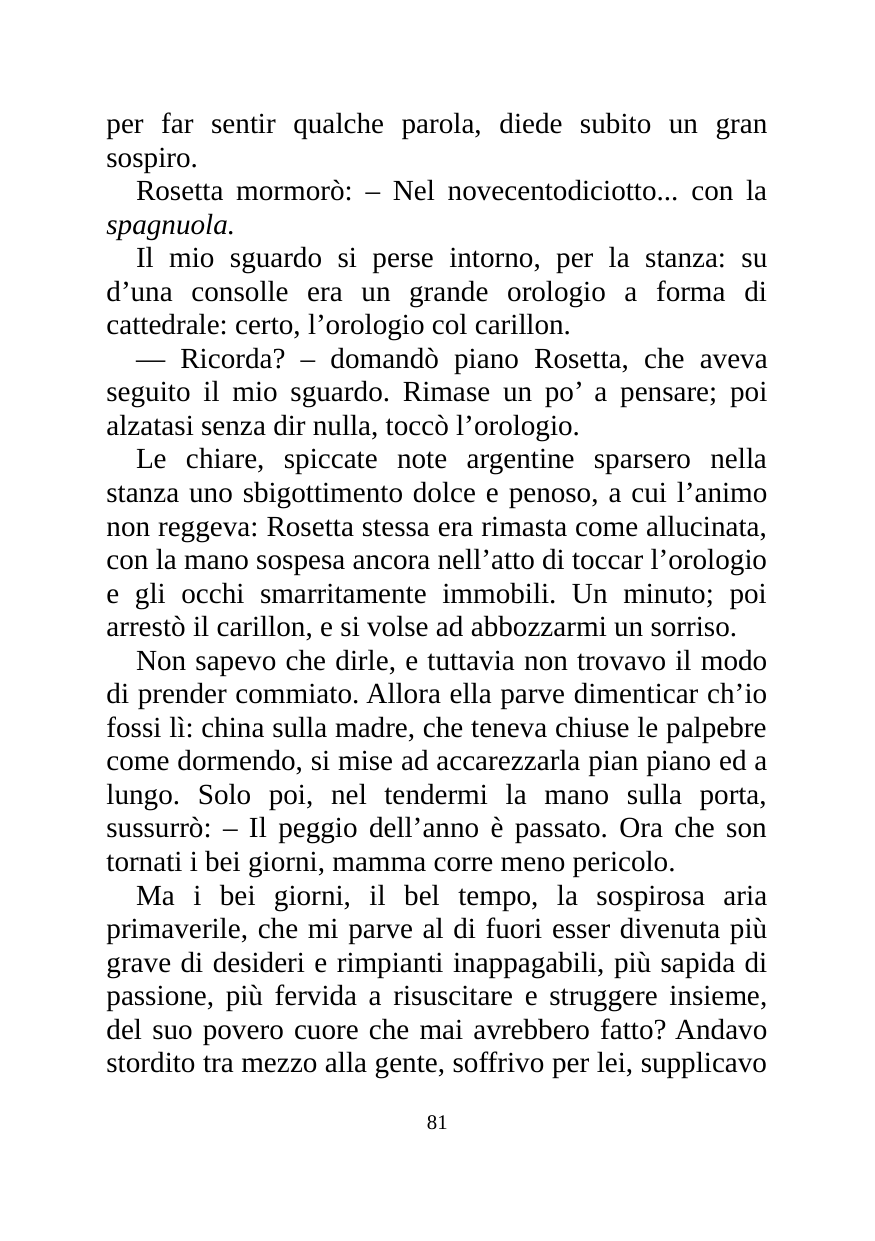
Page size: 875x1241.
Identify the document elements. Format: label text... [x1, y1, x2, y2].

text per far sentir qualche parola, diede subito un gran sospiro. [106, 106, 768, 173]
text — Ricorda? – domandò piano Rosetta, che aveva seguito il mio sguardo. Rimase un po’ a pensare; poi alzatasi senza dir nulla, toccò l’orologio. [106, 341, 768, 442]
text Il mio sguardo si perse intorno, per la stanza: su d’una consolle era un grande orologio a forma di cattedrale: certo, l’orologio col carillon. [106, 240, 768, 341]
text Ma i bei giorni, il bel tempo, la sospirosa aria primaverile, che mi parve al di fuori esser divenuta più grave di desideri e rimpianti inappagabili, più sapida di passione, più fervida a risuscitare e struggere insieme, del suo povero cuore che mai avrebbero fatto? Andavo stordito tra mezzo alla gente, soffrivo per lei, supplicavo [106, 878, 768, 1079]
text Le chiare, spiccate note argentine sparsero nella stanza uno sbigottimento dolce e penoso, a cui l’animo non reggeva: Rosetta stessa era rimasta come allucinata, con la mano sospesa ancora nell’atto di toccar l’orologio e gli occhi smarritamente immobili. Un minuto; poi arrestò il carillon, e si volse ad abbozzarmi un sorriso. [106, 442, 768, 643]
text Non sapevo che dirle, e tuttavia non trovavo il modo di prender commiato. Allora ella parve dimenticar ch’io fossi lì: china sulla madre, che teneva chiuse le palpebre come dormendo, si mise ad accarezzarla pian piano ed a lungo. Solo poi, nel tendermi la mano sulla porta, sussurrò: – Il peggio dell’anno è passato. Ora che son tornati i bei giorni, mamma corre meno pericolo. [106, 643, 768, 878]
text Rosetta mormorò: – Nel novecentodiciotto... con la spagnuola. [106, 173, 768, 240]
